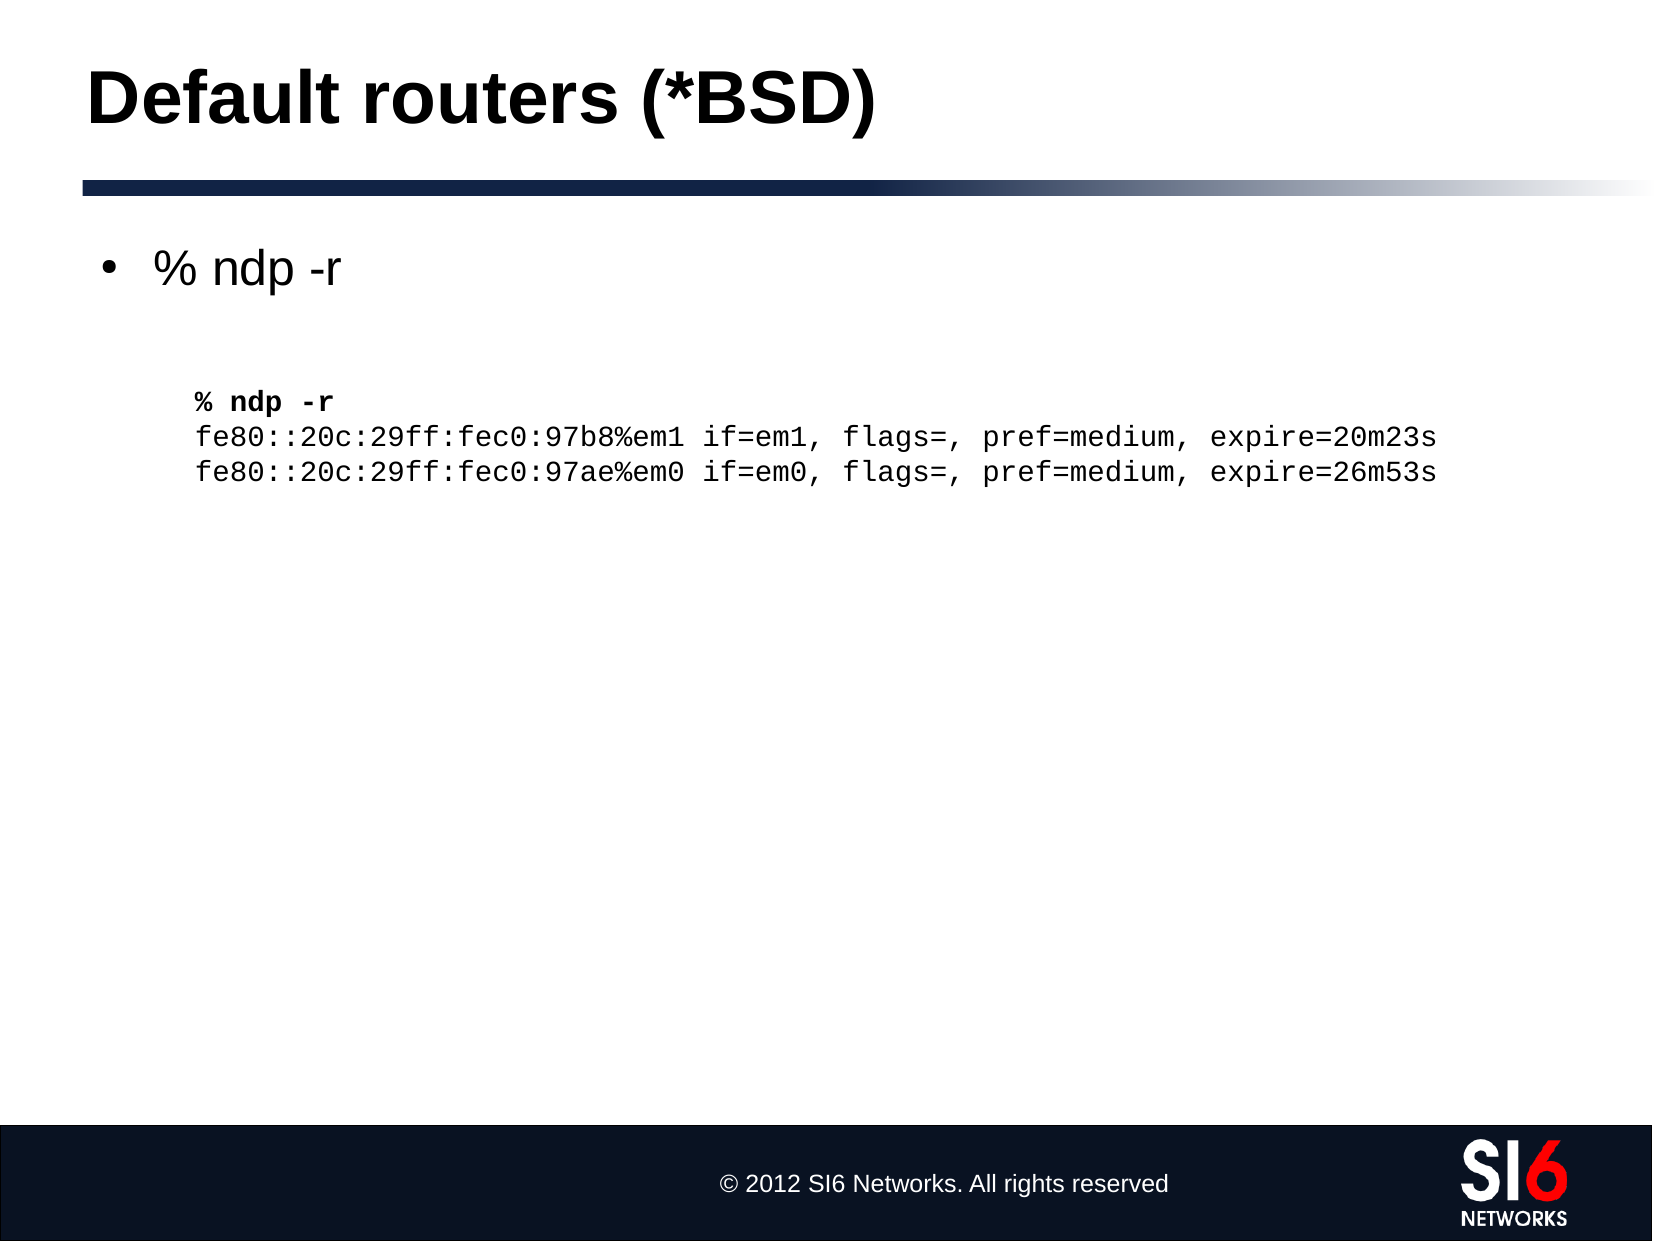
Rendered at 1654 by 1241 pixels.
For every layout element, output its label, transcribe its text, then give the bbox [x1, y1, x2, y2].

title Default routers (*BSD) [86, 30, 1576, 166]
text_box % ndp -r fe80::20c:29ff:fec0:97b8%em1 if=em1, flags=, pref=medium, expire=20m23s fe80::20c:29ff:fec0:97ae%em0 if=em0, flags=, pref=medium, expire=26m53s [179, 374, 1527, 496]
list % ndp -r [82, 240, 1571, 1059]
picture [1461, 1139, 1567, 1226]
